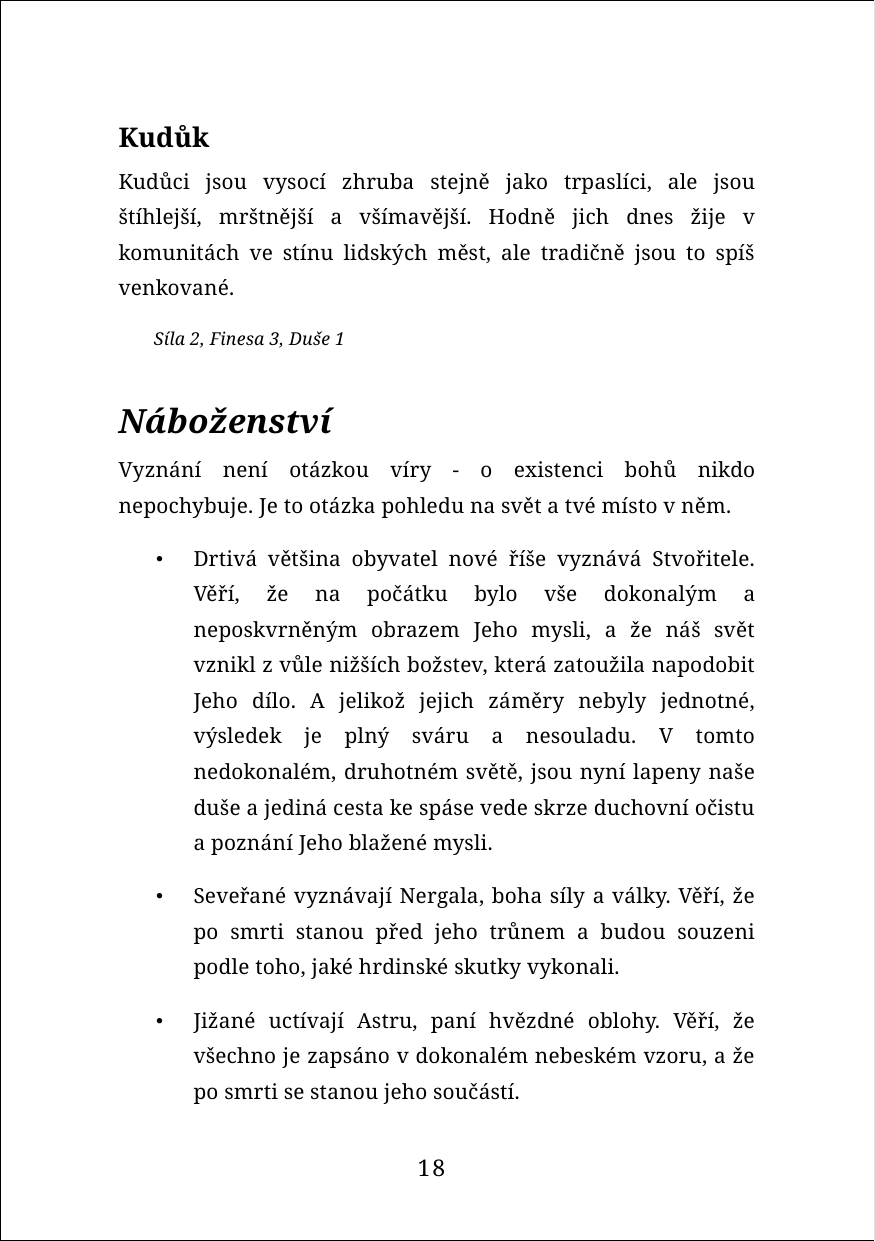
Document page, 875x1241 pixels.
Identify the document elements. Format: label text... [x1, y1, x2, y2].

list Drtivá většina obyvatel nové říše vyznává Stvořitele. Věří, že na počátku bylo vše dokonalým a neposkvrněným obrazem Jeho mysli, a že náš svět vznikl z vůle nižších božstev, která zatoužila napodobit Jeho dílo. A jelikož jejich záměry nebyly jednotné, výsledek je plný sváru a nesouladu. V tomto nedokonalém, druhotném světě, jsou nyní lapeny naše duše a jediná cesta ke spáse vede skrze duchovní očistu a poznání Jeho blažené mysli. [156, 544, 756, 857]
list Síla 2, Finesa 3, Duše 1 [154, 327, 756, 351]
list Seveřané vyznávají Nergala, boha síly a války. Věří, že po smrti stanou před jeho trůnem a budou souzeni podle toho, jaké hrdinské skutky vykonali. [156, 881, 756, 981]
subtitle Kudůk [118, 118, 756, 155]
subtitle Náboženství [118, 398, 756, 443]
text Kudůci jsou vysocí zhruba stejně jako trpaslíci, ale jsou štíhlejší, mrštnější a všímavější. Hodně jich dnes žije v komunitách ve stínu lidských měst, ale tradičně jsou to spíš venkované. [118, 167, 756, 302]
list Jižané uctívají Astru, paní hvězdné oblohy. Věří, že všechno je zapsáno v dokonalém nebeském vzoru, a že po smrti se stanou jeho součástí. [156, 1006, 756, 1105]
text Vyznání není otázkou víry - o existenci bohů nikdo nepochybuje. Je to otázka pohledu na svět a tvé místo v něm. [118, 455, 756, 519]
